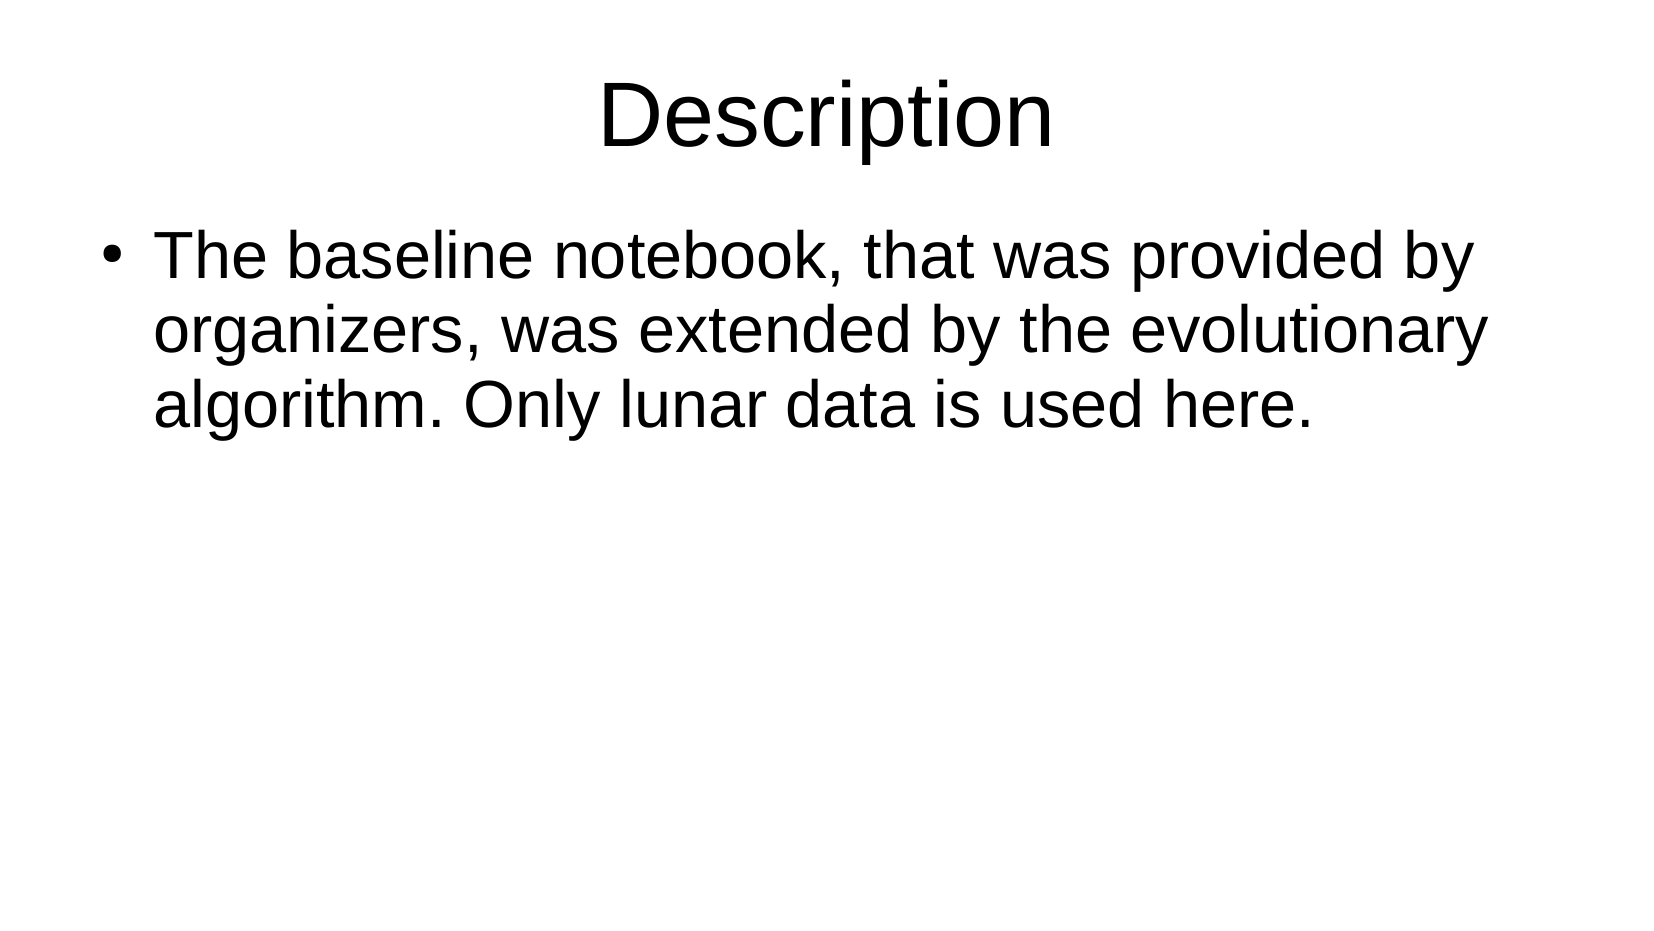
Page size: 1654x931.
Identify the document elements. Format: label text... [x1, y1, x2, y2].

list The baseline notebook, that was provided by organizers, was extended by the evolutionary algorithm. Only lunar data is used here. [82, 217, 1571, 758]
title Description [82, 37, 1571, 193]
